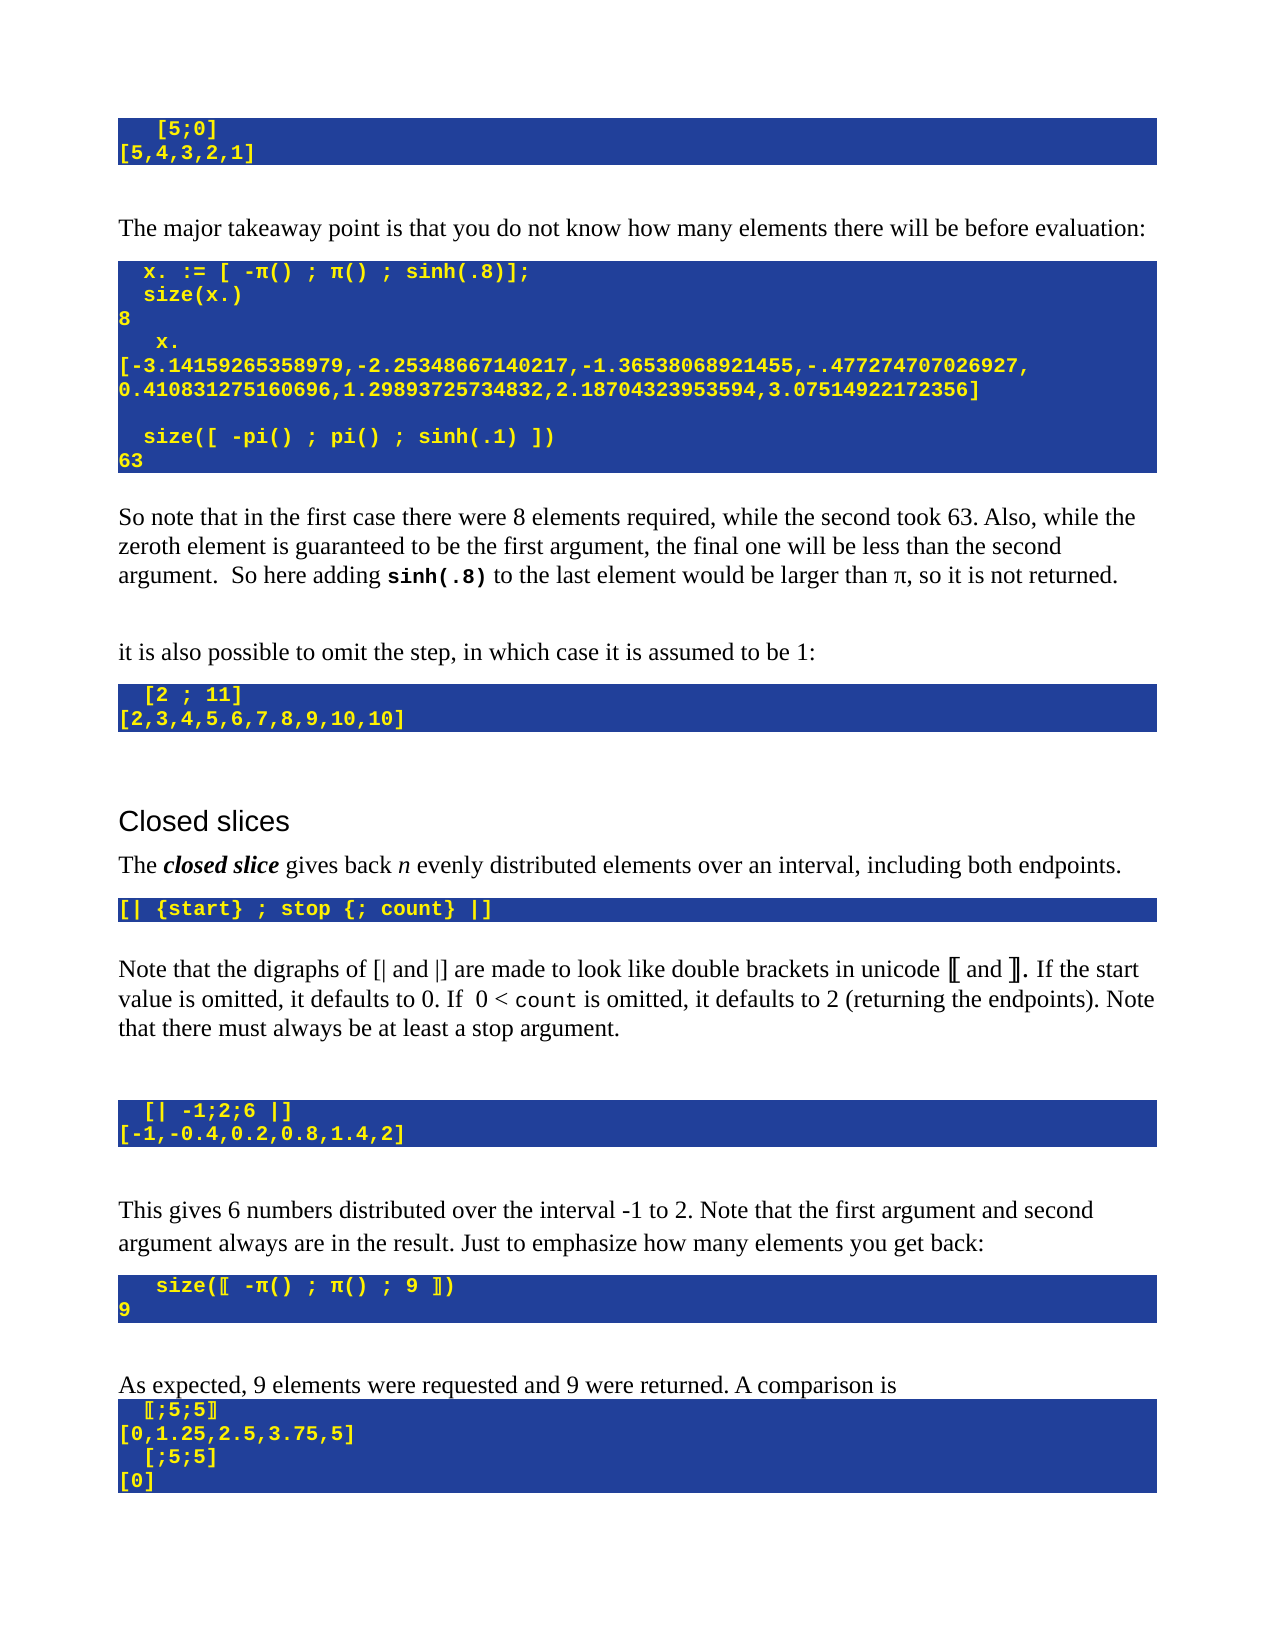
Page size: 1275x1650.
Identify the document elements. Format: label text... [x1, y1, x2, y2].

text x. := [ -π() ; π() ; sinh(.8)]; [118, 261, 1157, 284]
text [-1,-0.4,0.2,0.8,1.4,2] [118, 1123, 1157, 1147]
text 9 [118, 1299, 1157, 1323]
text This gives 6 numbers distributed over the interval -1 to 2. Note that the first argument and second argument always are in the result. Just to emphasize how many elements you get back: [118, 1195, 1157, 1256]
text size(x.) [118, 284, 1157, 308]
text size([ -pi() ; pi() ; sinh(.1) ]) [118, 426, 1157, 450]
text The major takeaway point is that you do not know how many elements there will be before evaluation: [118, 213, 1157, 242]
text it is also possible to omit the step, in which case it is assumed to be 1: [118, 637, 1157, 666]
text [5,4,3,2,1] [118, 142, 1157, 165]
text Note that the digraphs of [| and |] are made to look like double brackets in unicode ⟦ and ⟧. If the start value is omitted, it defaults to 0. If 0 < count is omitted, it defaults to 2 (returning the endpoints). Note that there must always be at least a stop argument. [118, 950, 1157, 1042]
text 0.410831275160696,1.29893725734832,2.18704323953594,3.07514922172356] [118, 379, 1157, 402]
text 8 [118, 308, 1157, 332]
text [-3.14159265358979,-2.25348667140217,-1.36538068921455,-.477274707026927, [118, 355, 1157, 379]
text 63 [118, 450, 1157, 473]
text [5;0] [118, 118, 1157, 142]
text ⟦;5;5⟧ [118, 1399, 1157, 1423]
text [2,3,4,5,6,7,8,9,10,10] [118, 708, 1157, 732]
text [;5;5] [118, 1446, 1157, 1470]
text size(⟦ -π() ; π() ; 9 ⟧) [118, 1275, 1157, 1299]
text x. [118, 332, 1157, 355]
text As expected, 9 elements were requested and 9 were returned. A comparison is [118, 1370, 1157, 1399]
text [0] [118, 1470, 1157, 1493]
text So note that in the first case there were 8 elements required, while the second took 63. Also, while the zeroth element is guaranteed to be the first argument, the final one will be less than the second argument. So here adding sinh(.8) to the last element would be larger than π, so it is not returned. [118, 502, 1157, 589]
text [0,1.25,2.5,3.75,5] [118, 1423, 1157, 1446]
subtitle Closed slices [118, 804, 1157, 838]
text [| {start} ; stop {; count} |] [118, 898, 1157, 922]
text [| -1;2;6 |] [118, 1100, 1157, 1123]
text [2 ; 11] [118, 684, 1157, 708]
text The closed slice gives back n evenly distributed elements over an interval, including both endpoints. [118, 850, 1157, 879]
